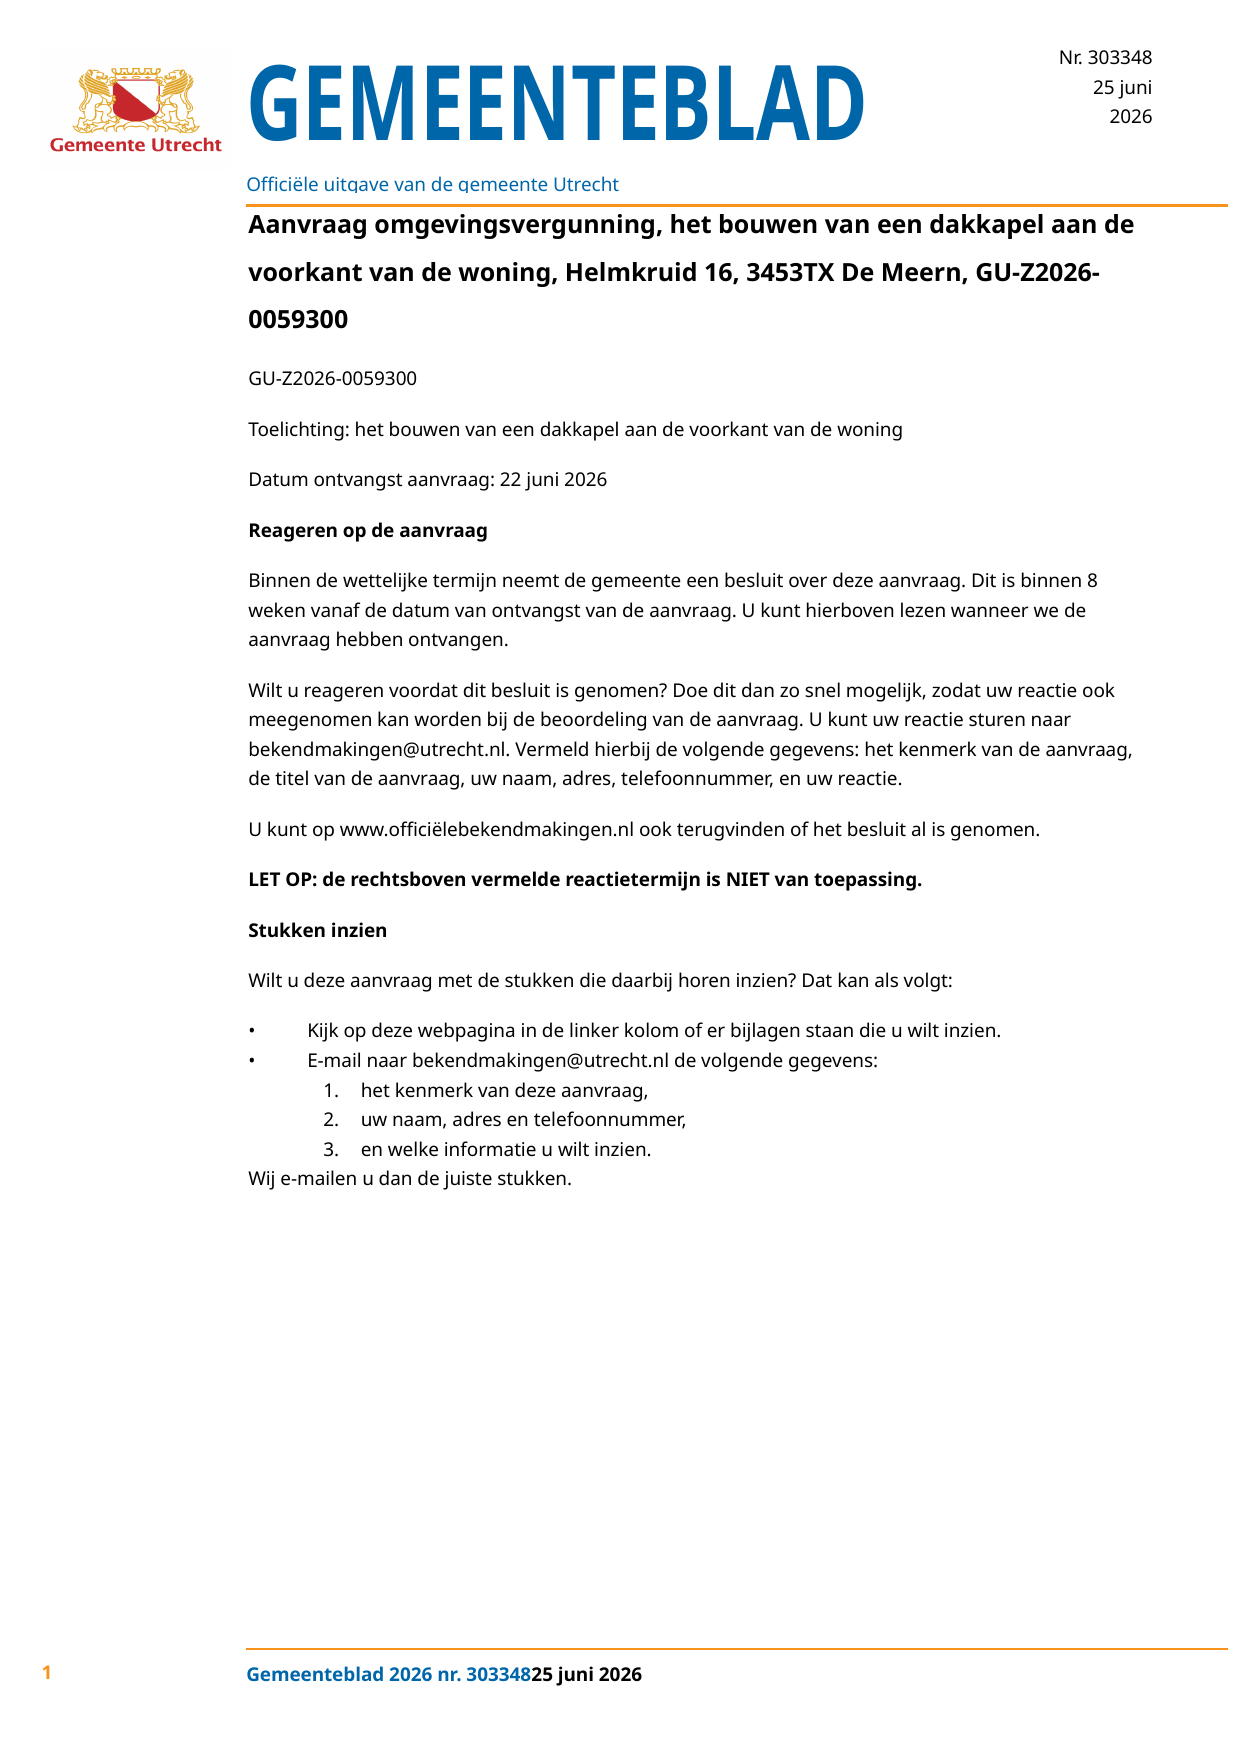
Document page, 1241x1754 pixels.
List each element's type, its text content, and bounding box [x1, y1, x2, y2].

text GU-Z2026-0059300 [248, 366, 1152, 391]
list het kenmerk van deze aanvraag, [323, 1077, 1152, 1102]
text Wilt u reageren voordat dit besluit is genomen? Doe dit dan zo snel mogelijk, zodat uw reactie ook meegenomen kan worden bij de beoordeling van de aanvraag. U kunt uw reactie sturen naar bekendmakingen@utrecht.nl. Vermeld hierbij de volgende gegevens: het kenmerk van de aanvraag, de titel van de aanvraag, uw naam, adres, telefoonnummer, en uw reactie. [248, 677, 1152, 791]
text LET OP: de rechtsboven vermelde reactietermijn is NIET van toepassing. [248, 866, 1152, 892]
text Wilt u deze aanvraag met de stukken die daarbij horen inzien? Dat kan als volgt: [248, 967, 1152, 993]
list en welke informatie u wilt inzien. [323, 1136, 1152, 1162]
list uw naam, adres en telefoonnummer, [323, 1106, 1152, 1132]
text Wij e-mailen u dan de juiste stukken. [248, 1166, 1152, 1191]
list E-mail naar bekendmakingen@utrecht.nl de volgende gegevens: [248, 1047, 1152, 1073]
text U kunt op www.officiëlebekendmakingen.nl ook terugvinden of het besluit al is genomen. [248, 816, 1152, 842]
text Stukken inzien [248, 917, 1152, 942]
text Toelichting: het bouwen van een dakkapel aan de voorkant van de woning [248, 416, 1152, 442]
list Kijk op deze webpagina in de linker kolom of er bijlagen staan die u wilt inzien. [248, 1018, 1152, 1043]
text Binnen de wettelijke termijn neemt de gemeente een besluit over deze aanvraag. Dit is binnen 8 weken vanaf de datum van ontvangst van de aanvraag. U kunt hierboven lezen wanneer we de aanvraag hebben ontvangen. [248, 567, 1152, 652]
picture [41, 47, 231, 172]
text Aanvraag omgevingsvergunning, het bouwen van een dakkapel aan de voorkant van de woning, Helmkruid 16, 3453TX De Meern, GU-Z2026-0059300 [248, 207, 1152, 336]
text Reageren op de aanvraag [248, 517, 1152, 542]
text Datum ontvangst aanvraag: 22 juni 2026 [248, 466, 1152, 492]
